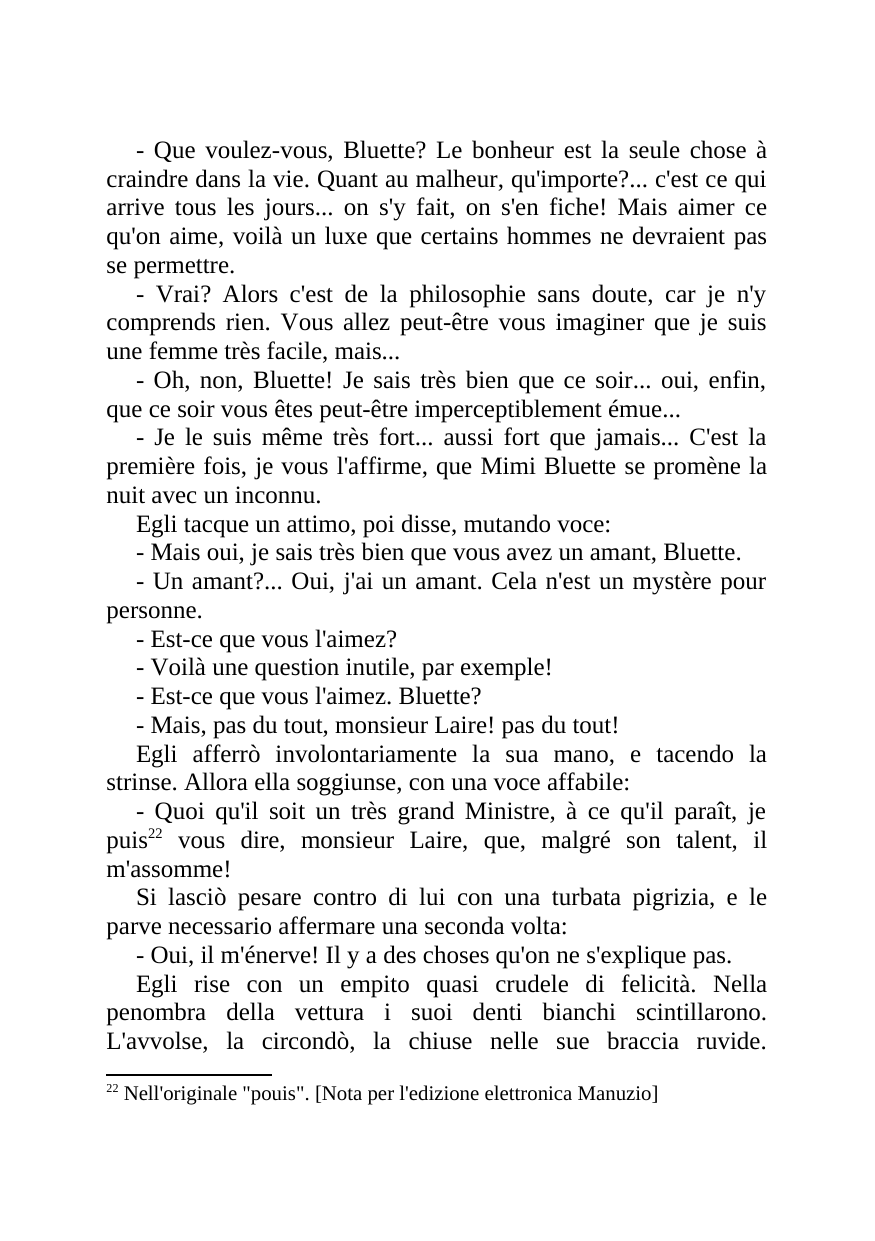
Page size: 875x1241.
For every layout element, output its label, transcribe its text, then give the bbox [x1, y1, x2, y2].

text Egli rise con un empito quasi crudele di felicità. Nella penombra della vettura i suoi denti bianchi scintillarono. L'avvolse, la circondò, la chiuse nelle sue braccia ruvide. [106, 969, 768, 1055]
text Nell'originale "pouis". [Nota per l'edizione elettronica Manuzio] [106, 1081, 768, 1105]
text - Oh, non, Bluette! Je sais très bien que ce soir... oui, enfin, que ce soir vous êtes peut-être imperceptiblement émue... [106, 365, 768, 422]
text - Quoi qu'il soit un très grand Ministre, à ce qu'il paraît, je puis vous dire, monsieur Laire, que, malgré son talent, il m'assomme! [106, 796, 768, 882]
text - Mais oui, je sais très bien que vous avez un amant, Bluette. [106, 537, 768, 566]
text - Est-ce que vous l'aimez. Bluette? [106, 681, 768, 710]
text - Est-ce que vous l'aimez? [106, 624, 768, 652]
text - Un amant?... Oui, j'ai un amant. Cela n'est un mystère pour personne. [106, 566, 768, 624]
text - Vrai? Alors c'est de la philosophie sans doute, car je n'y comprends rien. Vous allez peut-être vous imaginer que je suis une femme très facile, mais... [106, 279, 768, 365]
text - Oui, il m'énerve! Il y a des choses qu'on ne s'explique pas. [106, 940, 768, 969]
text Si lasciò pesare contro di lui con una turbata pigrizia, e le parve necessario affermare una seconda volta: [106, 882, 768, 940]
text Egli tacque un attimo, poi disse, mutando voce: [106, 509, 768, 537]
text - Voilà une question inutile, par exemple! [106, 652, 768, 681]
text - Mais, pas du tout, monsieur Laire! pas du tout! [106, 710, 768, 739]
text - Que voulez-vous, Bluette? Le bonheur est la seule chose à craindre dans la vie. Quant au malheur, qu'importe?... c'est ce qui arrive tous les jours... on s'y fait, on s'en fiche! Mais aimer ce qu'on aime, voilà un luxe que certains hommes ne devraient pas se permettre. [106, 135, 768, 279]
text - Je le suis même très fort... aussi fort que jamais... C'est la première fois, je vous l'affirme, que Mimi Bluette se promène la nuit avec un inconnu. [106, 422, 768, 509]
text Egli afferrò involontariamente la sua mano, e tacendo la strinse. Allora ella soggiunse, con una voce affabile: [106, 739, 768, 796]
